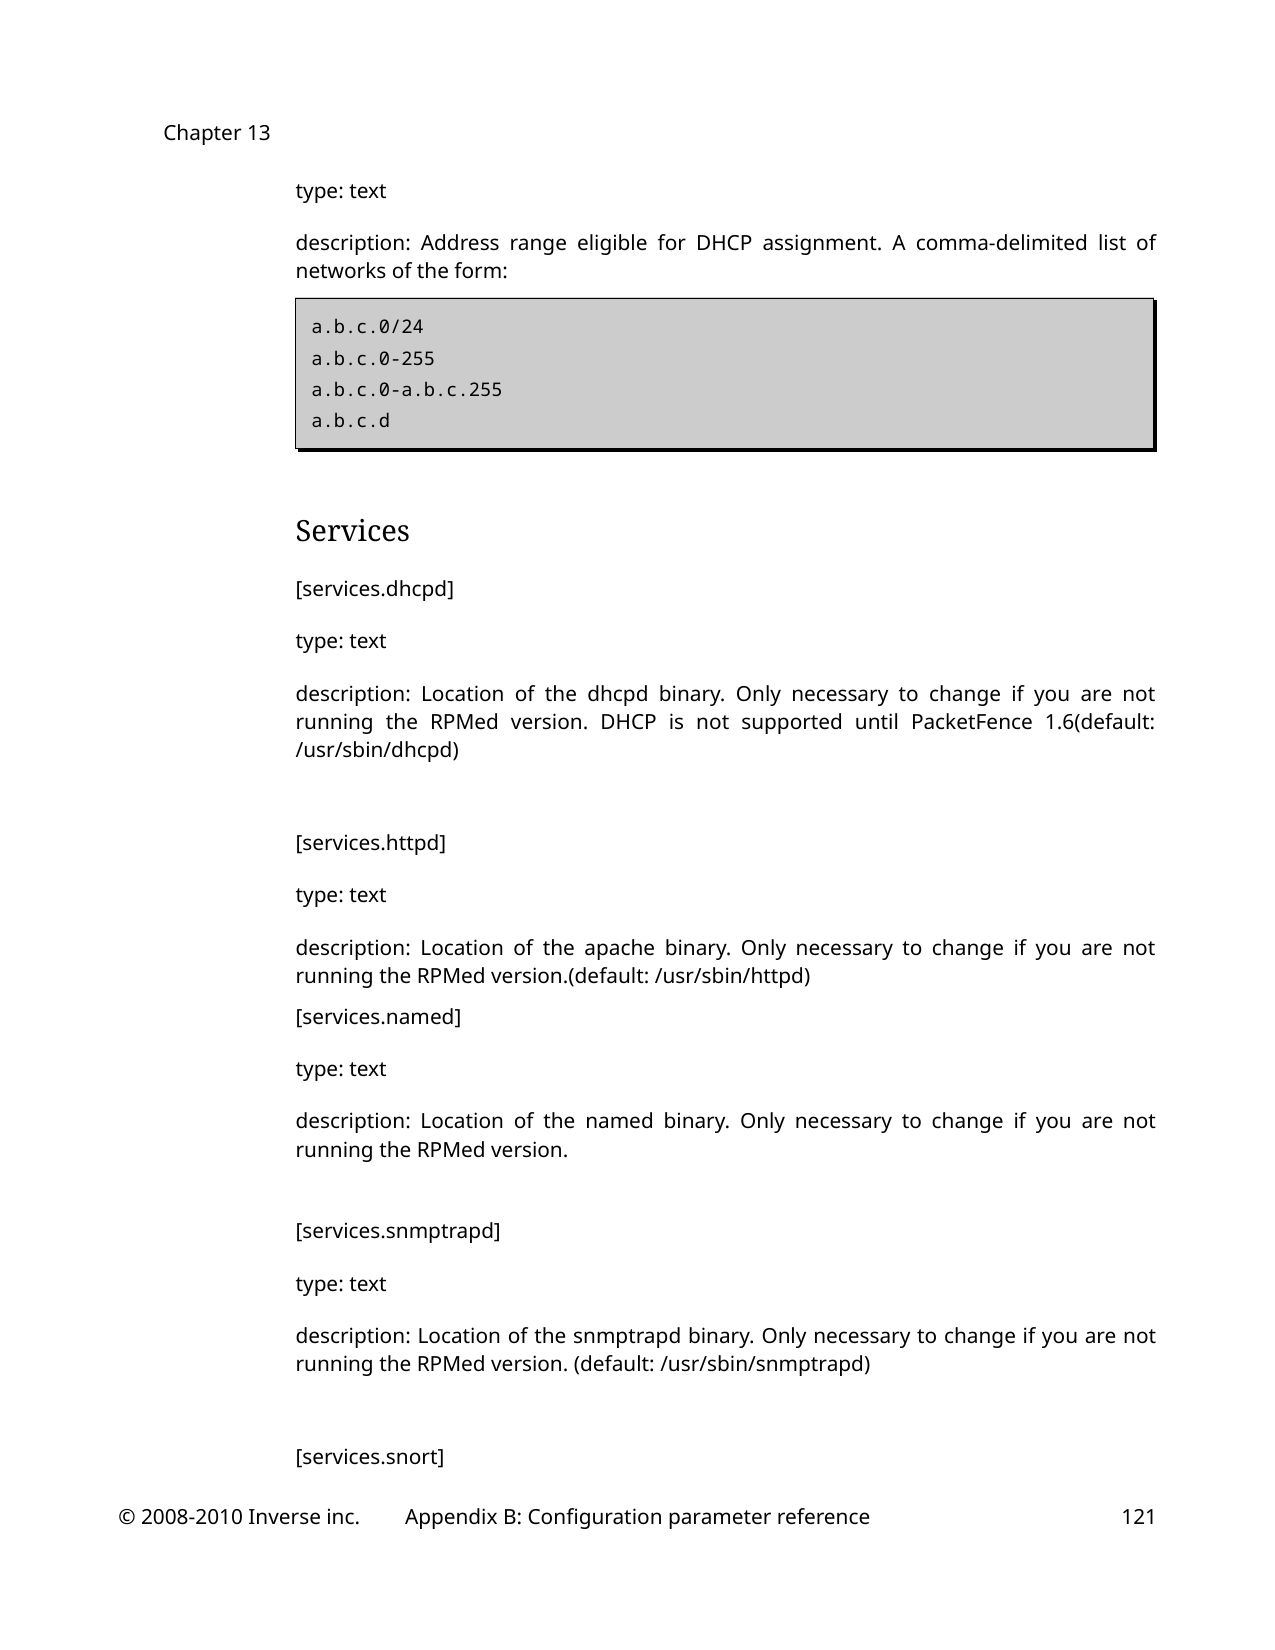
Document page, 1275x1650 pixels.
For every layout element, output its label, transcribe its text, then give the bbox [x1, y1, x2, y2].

text [services.snort] [295, 1442, 1157, 1471]
text description: Location of the dhcpd binary. Only necessary to change if you are not running the RPMed version. DHCP is not supported until PacketFence 1.6(default: /usr/sbin/dhcpd) [295, 679, 1157, 764]
text description: Location of the named binary. Only necessary to change if you are not running the RPMed version. [295, 1106, 1157, 1163]
text [services.snmptrapd] [295, 1217, 1157, 1245]
text a.b.c.0/24 [296, 299, 1153, 329]
text type: text [295, 176, 1157, 204]
text a.b.c.0-255 [296, 329, 1153, 360]
text type: text [295, 627, 1157, 655]
text [services.dhcpd] [295, 574, 1157, 603]
text [services.httpd] [295, 828, 1157, 857]
subtitle Services [295, 510, 1157, 550]
text type: text [295, 1054, 1157, 1083]
text description: Location of the apache binary. Only necessary to change if you are not running the RPMed version.(default: /usr/sbin/httpd) [295, 933, 1157, 989]
text type: text [295, 881, 1157, 909]
text a.b.c.d [296, 392, 1153, 448]
text a.b.c.0-a.b.c.255 [296, 360, 1153, 392]
text [services.named] [295, 1002, 1157, 1031]
text description: Location of the snmptrapd binary. Only necessary to change if you are not running the RPMed version. (default: /usr/sbin/snmptrapd) [295, 1321, 1157, 1378]
text type: text [295, 1269, 1157, 1297]
text description: Address range eligible for DHCP assignment. A comma-delimited list of networks of the form: [295, 228, 1157, 285]
